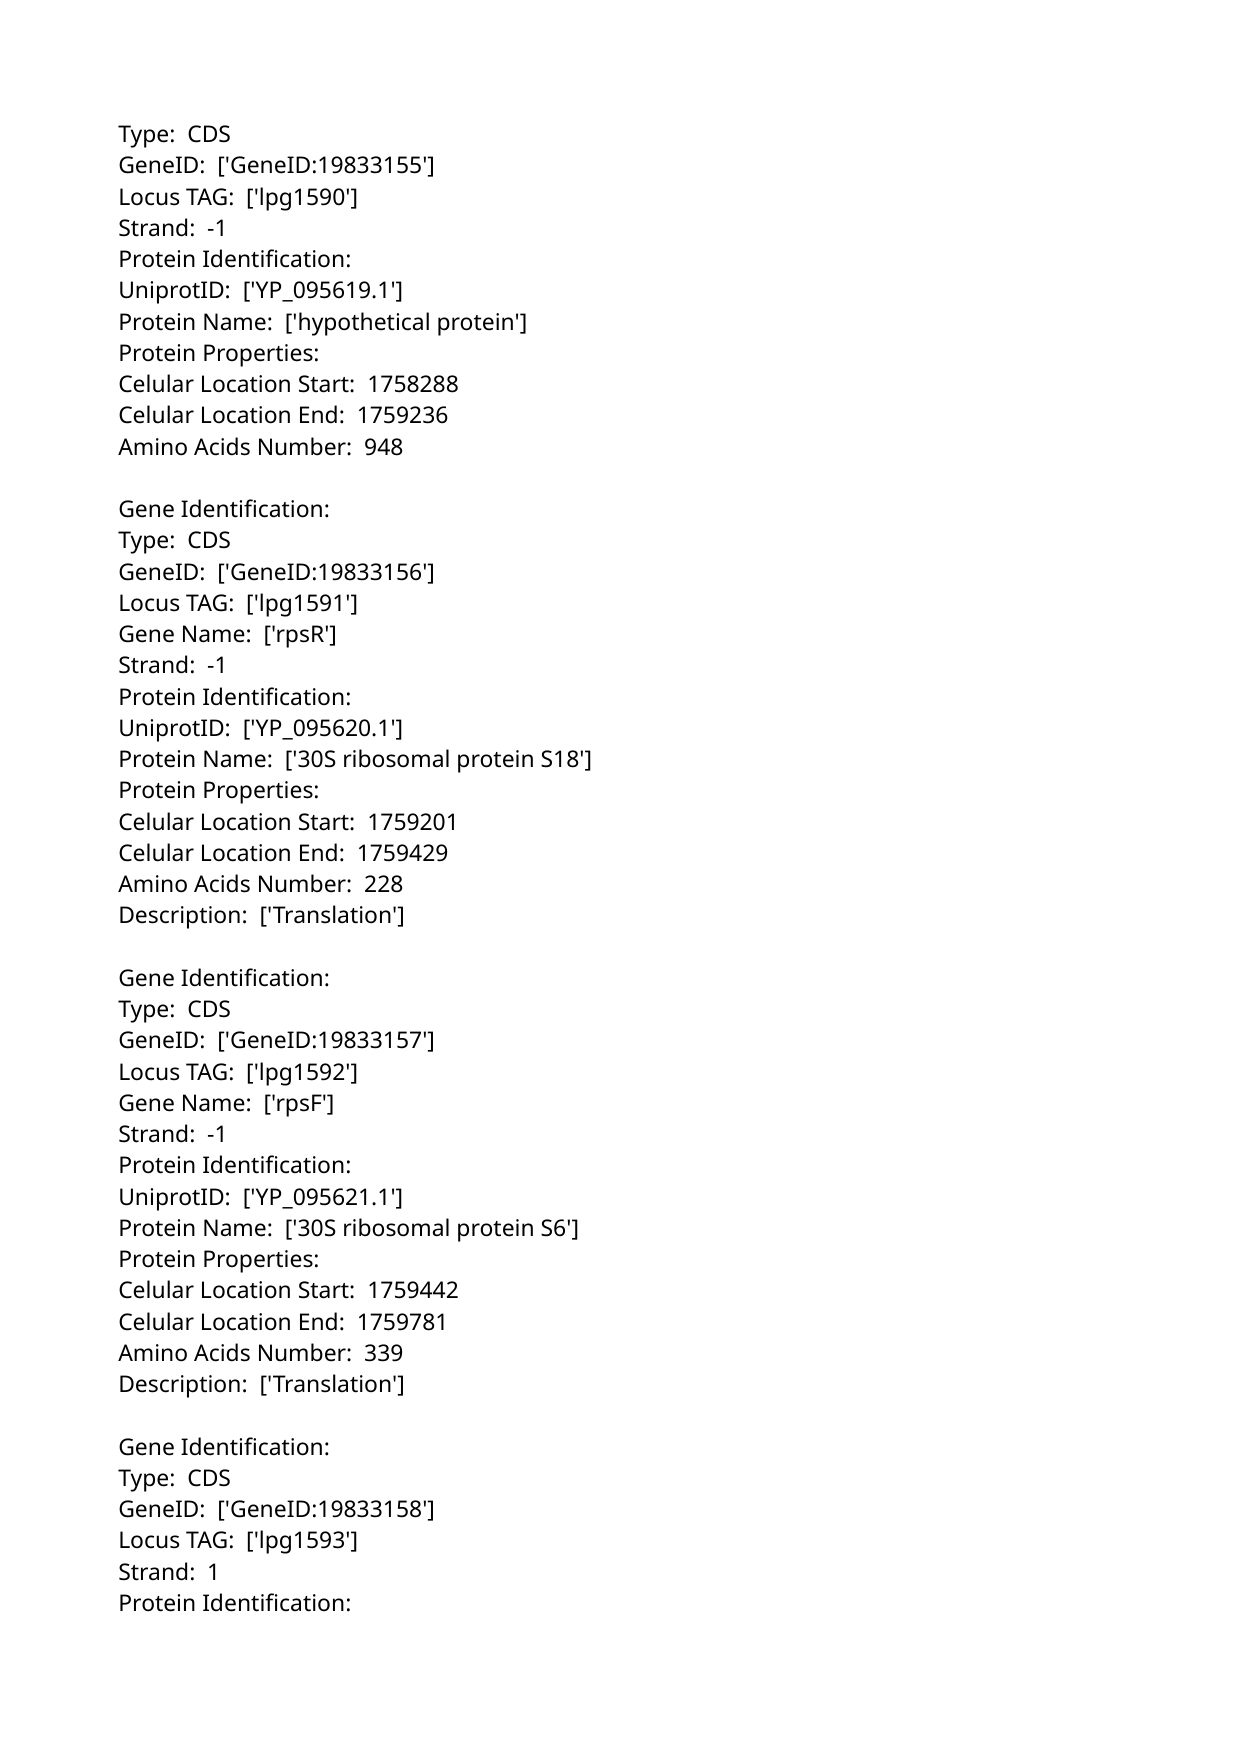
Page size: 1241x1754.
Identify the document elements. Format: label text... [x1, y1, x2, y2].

text UniprotID: ['YP_095620.1'] [118, 712, 1122, 743]
text Protein Identification: [118, 681, 1122, 712]
text Protein Identification: [118, 1149, 1122, 1181]
text Amino Acids Number: 948 [118, 431, 1122, 462]
text Strand: -1 [118, 212, 1122, 243]
text Celular Location End: 1759429 [118, 837, 1122, 868]
text Amino Acids Number: 228 [118, 868, 1122, 899]
text Gene Identification: [118, 962, 1122, 993]
text Gene Name: ['rpsF'] [118, 1087, 1122, 1118]
text Celular Location Start: 1759442 [118, 1274, 1122, 1306]
text Description: ['Translation'] [118, 1368, 1122, 1399]
text Gene Identification: [118, 1431, 1122, 1462]
text GeneID: ['GeneID:19833158'] [118, 1493, 1122, 1524]
text GeneID: ['GeneID:19833156'] [118, 556, 1122, 587]
text Protein Identification: [118, 1587, 1122, 1618]
text Protein Name: ['hypothetical protein'] [118, 306, 1122, 337]
text Type: CDS [118, 993, 1122, 1024]
text GeneID: ['GeneID:19833157'] [118, 1024, 1122, 1056]
text Amino Acids Number: 339 [118, 1337, 1122, 1368]
text Protein Name: ['30S ribosomal protein S18'] [118, 743, 1122, 774]
text Protein Identification: [118, 243, 1122, 274]
text Protein Properties: [118, 1243, 1122, 1274]
text Protein Properties: [118, 337, 1122, 368]
text Gene Identification: [118, 493, 1122, 524]
text Locus TAG: ['lpg1592'] [118, 1056, 1122, 1087]
text UniprotID: ['YP_095619.1'] [118, 274, 1122, 306]
text Type: CDS [118, 524, 1122, 556]
text Locus TAG: ['lpg1590'] [118, 181, 1122, 212]
text Locus TAG: ['lpg1593'] [118, 1524, 1122, 1556]
text Celular Location Start: 1758288 [118, 368, 1122, 399]
text Description: ['Translation'] [118, 899, 1122, 931]
text Protein Properties: [118, 774, 1122, 806]
text Type: CDS [118, 1462, 1122, 1493]
text Type: CDS [118, 118, 1122, 149]
text Locus TAG: ['lpg1591'] [118, 587, 1122, 618]
text UniprotID: ['YP_095621.1'] [118, 1181, 1122, 1212]
text Strand: -1 [118, 649, 1122, 681]
text Celular Location Start: 1759201 [118, 806, 1122, 837]
text Celular Location End: 1759781 [118, 1306, 1122, 1337]
text Celular Location End: 1759236 [118, 399, 1122, 431]
text Gene Name: ['rpsR'] [118, 618, 1122, 649]
text GeneID: ['GeneID:19833155'] [118, 149, 1122, 181]
text Strand: -1 [118, 1118, 1122, 1149]
text Protein Name: ['30S ribosomal protein S6'] [118, 1212, 1122, 1243]
text Strand: 1 [118, 1556, 1122, 1587]
